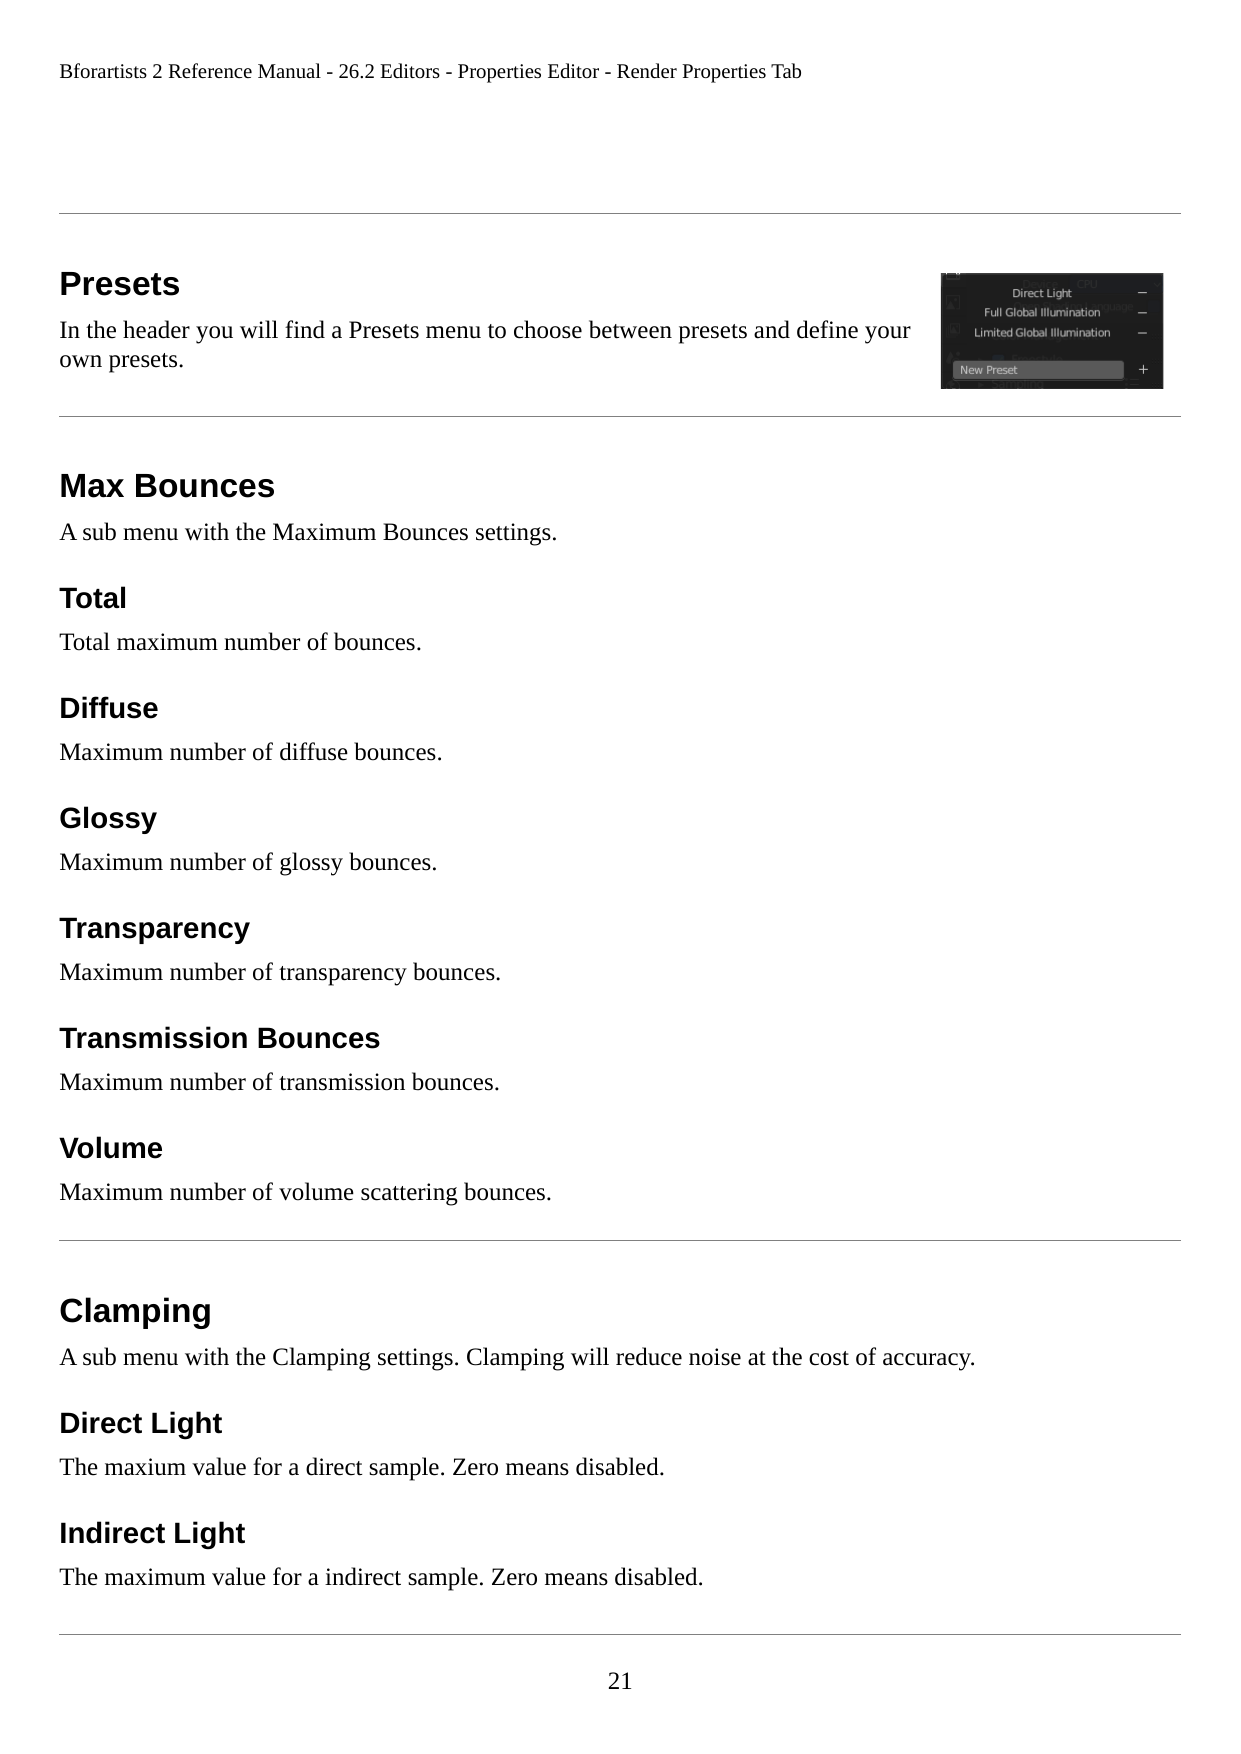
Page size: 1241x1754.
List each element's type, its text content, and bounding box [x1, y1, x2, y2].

subtitle Clamping [59, 1291, 1181, 1329]
subtitle Presets [59, 264, 1181, 302]
subtitle Volume [59, 1131, 1181, 1164]
subtitle Indirect Light [59, 1516, 1181, 1549]
subtitle Transparency [59, 911, 1181, 944]
text Maximum number of glossy bounces. [59, 847, 1181, 876]
subtitle Transmission Bounces [59, 1021, 1181, 1054]
text Maximum number of volume scattering bounces. [59, 1177, 1181, 1206]
text A sub menu with the Clamping settings. Clamping will reduce noise at the cost of accuracy. [59, 1342, 1181, 1371]
text Maximum number of diffuse bounces. [59, 737, 1181, 766]
text The maximum value for a indirect sample. Zero means disabled. [59, 1562, 1181, 1591]
subtitle Max Bounces [59, 466, 1181, 505]
text In the header you will find a Presets menu to choose between presets and define your own presets. [59, 315, 940, 372]
subtitle Total [59, 581, 1181, 615]
picture [940, 273, 1164, 389]
text Maximum number of transmission bounces. [59, 1067, 1181, 1096]
text Total maximum number of bounces. [59, 627, 1181, 656]
text A sub menu with the Maximum Bounces settings. [59, 517, 1181, 546]
text The maxium value for a direct sample. Zero means disabled. [59, 1452, 1181, 1481]
subtitle Direct Light [59, 1406, 1181, 1439]
text Maximum number of transparency bounces. [59, 957, 1181, 986]
subtitle Glossy [59, 801, 1181, 834]
subtitle Diffuse [59, 691, 1181, 725]
